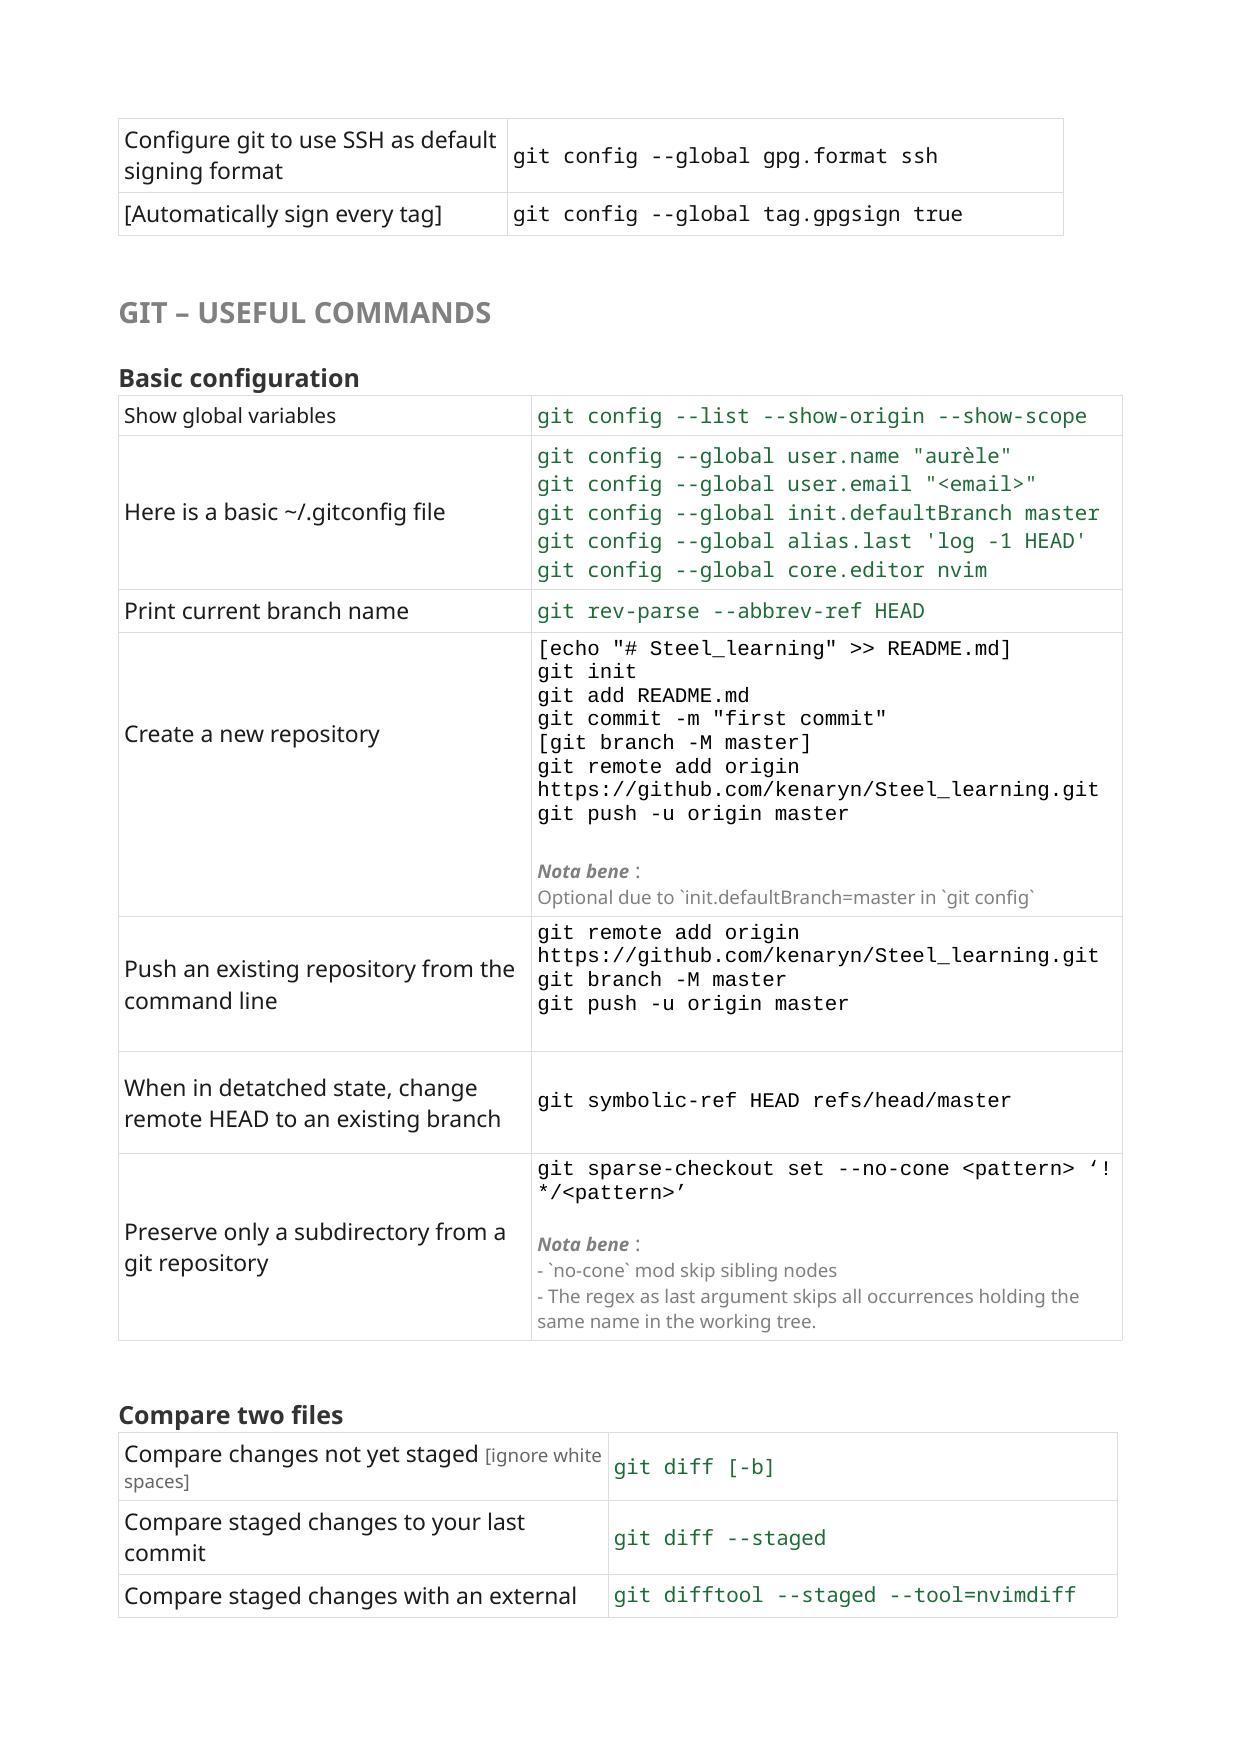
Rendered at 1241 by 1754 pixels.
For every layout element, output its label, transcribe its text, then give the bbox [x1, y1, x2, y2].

table_cell Push an existing repository from the command line [119, 917, 531, 1051]
table_cell Compare staged changes to your last commit [119, 1501, 608, 1574]
table_cell git config --global tag.gpgsign true [508, 193, 1063, 235]
text Compare two files [118, 1398, 1122, 1432]
table_cell Here is a basic ~/.gitconfig file [119, 436, 531, 589]
table_cell git difftool --staged --tool=nvimdiff [609, 1575, 1117, 1617]
table_cell Compare staged changes with an external [119, 1575, 608, 1617]
table_header Show global variables [119, 396, 531, 435]
table_cell git config --global user.name "aurèle" git config --global user.email "<email>" git config --global init.defaultBranch master git config --global alias.last 'log -1 HEAD' git config --global core.editor nvim [532, 436, 1122, 589]
table_cell git config --global gpg.format ssh [508, 119, 1063, 192]
table_cell Create a new repository [119, 633, 531, 916]
table_cell Print current branch name [119, 590, 531, 632]
table_cell [Automatically sign every tag] [119, 193, 507, 235]
table_header Compare changes not yet staged [ignore white spaces] [119, 1433, 608, 1500]
table_cell [echo "# Steel_learning" >> README.md] git init git add README.md git commit -m "first commit" [git branch -M master] git remote add origin https://github.com/kenaryn/Steel_learning.git git push -u origin master Nota bene : Optional due to `init.defaultBranch=master in `git config` [532, 633, 1122, 916]
table_cell When in detatched state, change remote HEAD to an existing branch [119, 1052, 531, 1153]
table_cell Preserve only a subdirectory from a git repository [119, 1154, 531, 1340]
table_cell Configure git to use SSH as default signing format [119, 119, 507, 192]
table_cell git diff --staged [609, 1501, 1117, 1574]
table_header git diff [-b] [609, 1433, 1117, 1500]
text Basic configuration [118, 361, 1122, 395]
table_cell git rev-parse --abbrev-ref HEAD [532, 590, 1122, 632]
table_cell git sparse-checkout set --no-cone <pattern> ‘!*/<pattern>’ Nota bene : - `no-cone` mod skip sibling nodes - The regex as last argument skips all occurrences holding the same name in the working tree. [532, 1154, 1122, 1340]
table_cell git remote add origin https://github.com/kenaryn/Steel_learning.git git branch -M master git push -u origin master [532, 917, 1122, 1051]
text GIT – USEFUL COMMANDS [118, 293, 1122, 332]
table_cell git symbolic-ref HEAD refs/head/master [532, 1052, 1122, 1153]
table_header git config --list --show-origin --show-scope [532, 396, 1122, 435]
